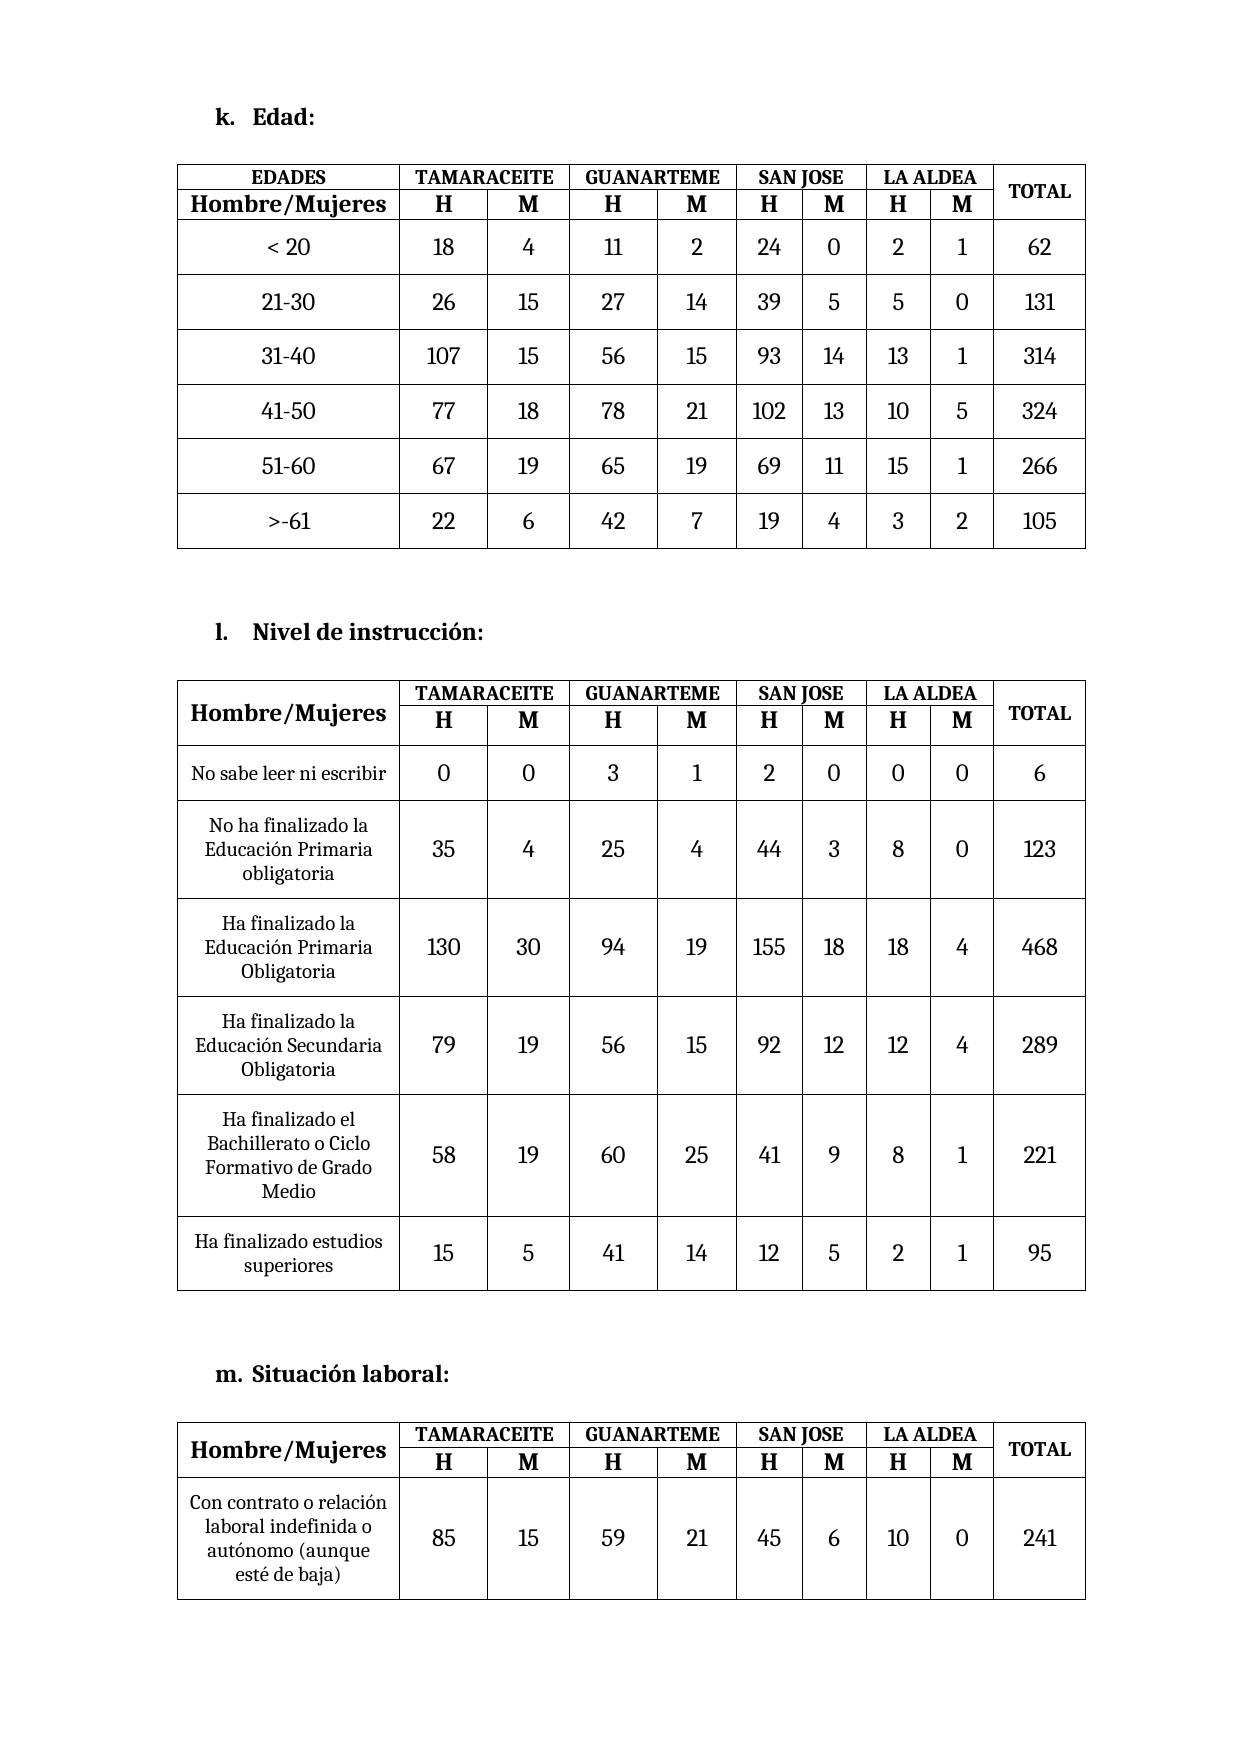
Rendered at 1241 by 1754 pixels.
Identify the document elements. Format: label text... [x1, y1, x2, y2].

table_cell 30 [488, 899, 569, 996]
table_cell 15 [488, 275, 569, 329]
table_cell 266 [994, 439, 1085, 493]
table_cell 105 [994, 494, 1085, 548]
table_cell 56 [570, 330, 657, 383]
table_cell M [658, 190, 736, 219]
table_header TAMARACEITE [400, 1423, 569, 1447]
table_cell 11 [803, 439, 866, 493]
table_cell 19 [658, 899, 736, 996]
table_cell 41 [737, 1095, 802, 1216]
table_cell 41 [570, 1217, 657, 1290]
list Nivel de instrucción: [215, 618, 1063, 647]
table_cell Ha finalizado la Educación Primaria Obligatoria [178, 899, 399, 996]
table_cell 2 [737, 746, 802, 800]
table_cell M [931, 1448, 993, 1477]
table_cell 5 [488, 1217, 569, 1290]
table_cell 15 [488, 330, 569, 383]
table_cell H [737, 1448, 802, 1477]
table_cell 2 [867, 1217, 930, 1290]
table_cell 2 [931, 494, 993, 548]
table_cell 60 [570, 1095, 657, 1216]
table_cell 14 [803, 330, 866, 383]
table_cell 67 [400, 439, 487, 493]
table_cell 3 [570, 746, 657, 800]
table_cell 21 [658, 385, 736, 438]
table_cell 5 [931, 385, 993, 438]
table_header SAN JOSE [737, 165, 866, 189]
table_cell 41-50 [178, 385, 399, 438]
table_header TOTAL [994, 681, 1085, 745]
table_cell H [867, 706, 930, 745]
table_cell 4 [488, 220, 569, 274]
table_cell 62 [994, 220, 1085, 274]
table_cell 24 [737, 220, 802, 274]
table_cell 9 [803, 1095, 866, 1216]
table_cell 25 [570, 801, 657, 898]
table_cell 15 [658, 330, 736, 383]
table_cell 13 [867, 330, 930, 383]
table_cell 8 [867, 801, 930, 898]
table_cell 289 [994, 997, 1085, 1094]
table_cell No sabe leer ni escribir [178, 746, 399, 800]
table_cell H [400, 190, 487, 219]
table_header TOTAL [994, 1423, 1085, 1477]
table_cell 123 [994, 801, 1085, 898]
table_cell No ha finalizado la Educación Primaria obligatoria [178, 801, 399, 898]
list Edad: [215, 102, 1063, 131]
table_cell Con contrato o relación laboral indefinida o autónomo (aunque esté de baja) [178, 1478, 399, 1599]
table_cell 0 [400, 746, 487, 800]
table_cell 7 [658, 494, 736, 548]
table_cell 15 [658, 997, 736, 1094]
table_cell 0 [931, 746, 993, 800]
table_cell 1 [931, 439, 993, 493]
table_cell 13 [803, 385, 866, 438]
table_cell 102 [737, 385, 802, 438]
table_cell 45 [737, 1478, 802, 1599]
table_cell 4 [488, 801, 569, 898]
table_cell 3 [867, 494, 930, 548]
table_cell 4 [658, 801, 736, 898]
table_cell 65 [570, 439, 657, 493]
table_cell 26 [400, 275, 487, 329]
table_cell 155 [737, 899, 802, 996]
table_cell 18 [803, 899, 866, 996]
table_cell 6 [803, 1478, 866, 1599]
table_cell 22 [400, 494, 487, 548]
table_cell 468 [994, 899, 1085, 996]
table_header LA ALDEA [867, 165, 993, 189]
table_cell H [867, 190, 930, 219]
table_cell 324 [994, 385, 1085, 438]
table_cell Ha finalizado estudios superiores [178, 1217, 399, 1290]
table_cell Ha finalizado la Educación Secundaria Obligatoria [178, 997, 399, 1094]
table_cell 69 [737, 439, 802, 493]
table_cell M [658, 1448, 736, 1477]
table_cell M [488, 190, 569, 219]
table_cell >-61 [178, 494, 399, 548]
table_cell 78 [570, 385, 657, 438]
table_cell 93 [737, 330, 802, 383]
table_cell 15 [400, 1217, 487, 1290]
table_cell M [488, 706, 569, 745]
table_cell 0 [488, 746, 569, 800]
table_cell 12 [803, 997, 866, 1094]
table_cell 15 [867, 439, 930, 493]
table_header GUANARTEME [570, 681, 736, 705]
table_header SAN JOSE [737, 681, 866, 705]
table_cell 19 [737, 494, 802, 548]
table_cell 18 [488, 385, 569, 438]
table_cell H [400, 1448, 487, 1477]
table_cell H [400, 706, 487, 745]
table_cell 241 [994, 1478, 1085, 1599]
table_cell 0 [803, 746, 866, 800]
table_cell 11 [570, 220, 657, 274]
table_cell 58 [400, 1095, 487, 1216]
table_cell H [867, 1448, 930, 1477]
table_cell 1 [931, 220, 993, 274]
table_cell H [737, 706, 802, 745]
table_cell 19 [658, 439, 736, 493]
table_cell 221 [994, 1095, 1085, 1216]
table_cell 51-60 [178, 439, 399, 493]
table_cell 27 [570, 275, 657, 329]
table_cell 5 [803, 275, 866, 329]
table_cell 92 [737, 997, 802, 1094]
table_cell 19 [488, 1095, 569, 1216]
list Situación laboral: [215, 1360, 1063, 1389]
table_cell H [570, 190, 657, 219]
table_cell 42 [570, 494, 657, 548]
table_cell 5 [867, 275, 930, 329]
table_cell 31-40 [178, 330, 399, 383]
table_cell 12 [867, 997, 930, 1094]
table_cell M [931, 190, 993, 219]
table_cell H [737, 190, 802, 219]
table_cell 77 [400, 385, 487, 438]
table_cell M [803, 706, 866, 745]
table_cell H [570, 1448, 657, 1477]
table_header Hombre/Mujeres [178, 1423, 399, 1477]
table_cell 95 [994, 1217, 1085, 1290]
table_cell 0 [931, 275, 993, 329]
table_cell 8 [867, 1095, 930, 1216]
table_cell 2 [658, 220, 736, 274]
table_cell 14 [658, 275, 736, 329]
table_cell 19 [488, 439, 569, 493]
table_cell 107 [400, 330, 487, 383]
table_header TOTAL [994, 165, 1085, 219]
table_cell 4 [931, 997, 993, 1094]
table_header TAMARACEITE [400, 681, 569, 705]
table_header SAN JOSE [737, 1423, 866, 1447]
table_header LA ALDEA [867, 1423, 993, 1447]
table_cell 10 [867, 1478, 930, 1599]
table_cell 94 [570, 899, 657, 996]
table_cell 3 [803, 801, 866, 898]
table_cell 39 [737, 275, 802, 329]
table_cell 25 [658, 1095, 736, 1216]
table_cell 1 [931, 1217, 993, 1290]
table_header Hombre/Mujeres [178, 681, 399, 745]
table_cell M [658, 706, 736, 745]
table_cell 4 [931, 899, 993, 996]
table_cell 131 [994, 275, 1085, 329]
table_cell 14 [658, 1217, 736, 1290]
table_cell 12 [737, 1217, 802, 1290]
table_cell 18 [867, 899, 930, 996]
table_cell 0 [931, 1478, 993, 1599]
table_cell 4 [803, 494, 866, 548]
table_cell M [931, 706, 993, 745]
table_cell 44 [737, 801, 802, 898]
table_cell 35 [400, 801, 487, 898]
table_header EDADES [178, 165, 399, 189]
table_cell < 20 [178, 220, 399, 274]
table_cell M [803, 1448, 866, 1477]
table_cell M [803, 190, 866, 219]
table_header GUANARTEME [570, 1423, 736, 1447]
table_cell Ha finalizado el Bachillerato o Ciclo Formativo de Grado Medio [178, 1095, 399, 1216]
table_cell 0 [803, 220, 866, 274]
table_cell 0 [931, 801, 993, 898]
table_cell 130 [400, 899, 487, 996]
table_cell 56 [570, 997, 657, 1094]
table_cell 6 [488, 494, 569, 548]
table_cell 15 [488, 1478, 569, 1599]
table_cell 0 [867, 746, 930, 800]
table_cell 10 [867, 385, 930, 438]
table_cell 5 [803, 1217, 866, 1290]
table_cell 1 [931, 1095, 993, 1216]
table_cell M [488, 1448, 569, 1477]
table_cell 6 [994, 746, 1085, 800]
table_header LA ALDEA [867, 681, 993, 705]
table_cell H [570, 706, 657, 745]
table_cell 85 [400, 1478, 487, 1599]
table_cell Hombre/Mujeres [178, 190, 399, 219]
table_cell 79 [400, 997, 487, 1094]
table_cell 314 [994, 330, 1085, 383]
table_cell 18 [400, 220, 487, 274]
table_header GUANARTEME [570, 165, 736, 189]
table_cell 21-30 [178, 275, 399, 329]
table_header TAMARACEITE [400, 165, 569, 189]
table_cell 2 [867, 220, 930, 274]
table_cell 21 [658, 1478, 736, 1599]
table_cell 1 [931, 330, 993, 383]
table_cell 19 [488, 997, 569, 1094]
table_cell 1 [658, 746, 736, 800]
table_cell 59 [570, 1478, 657, 1599]
